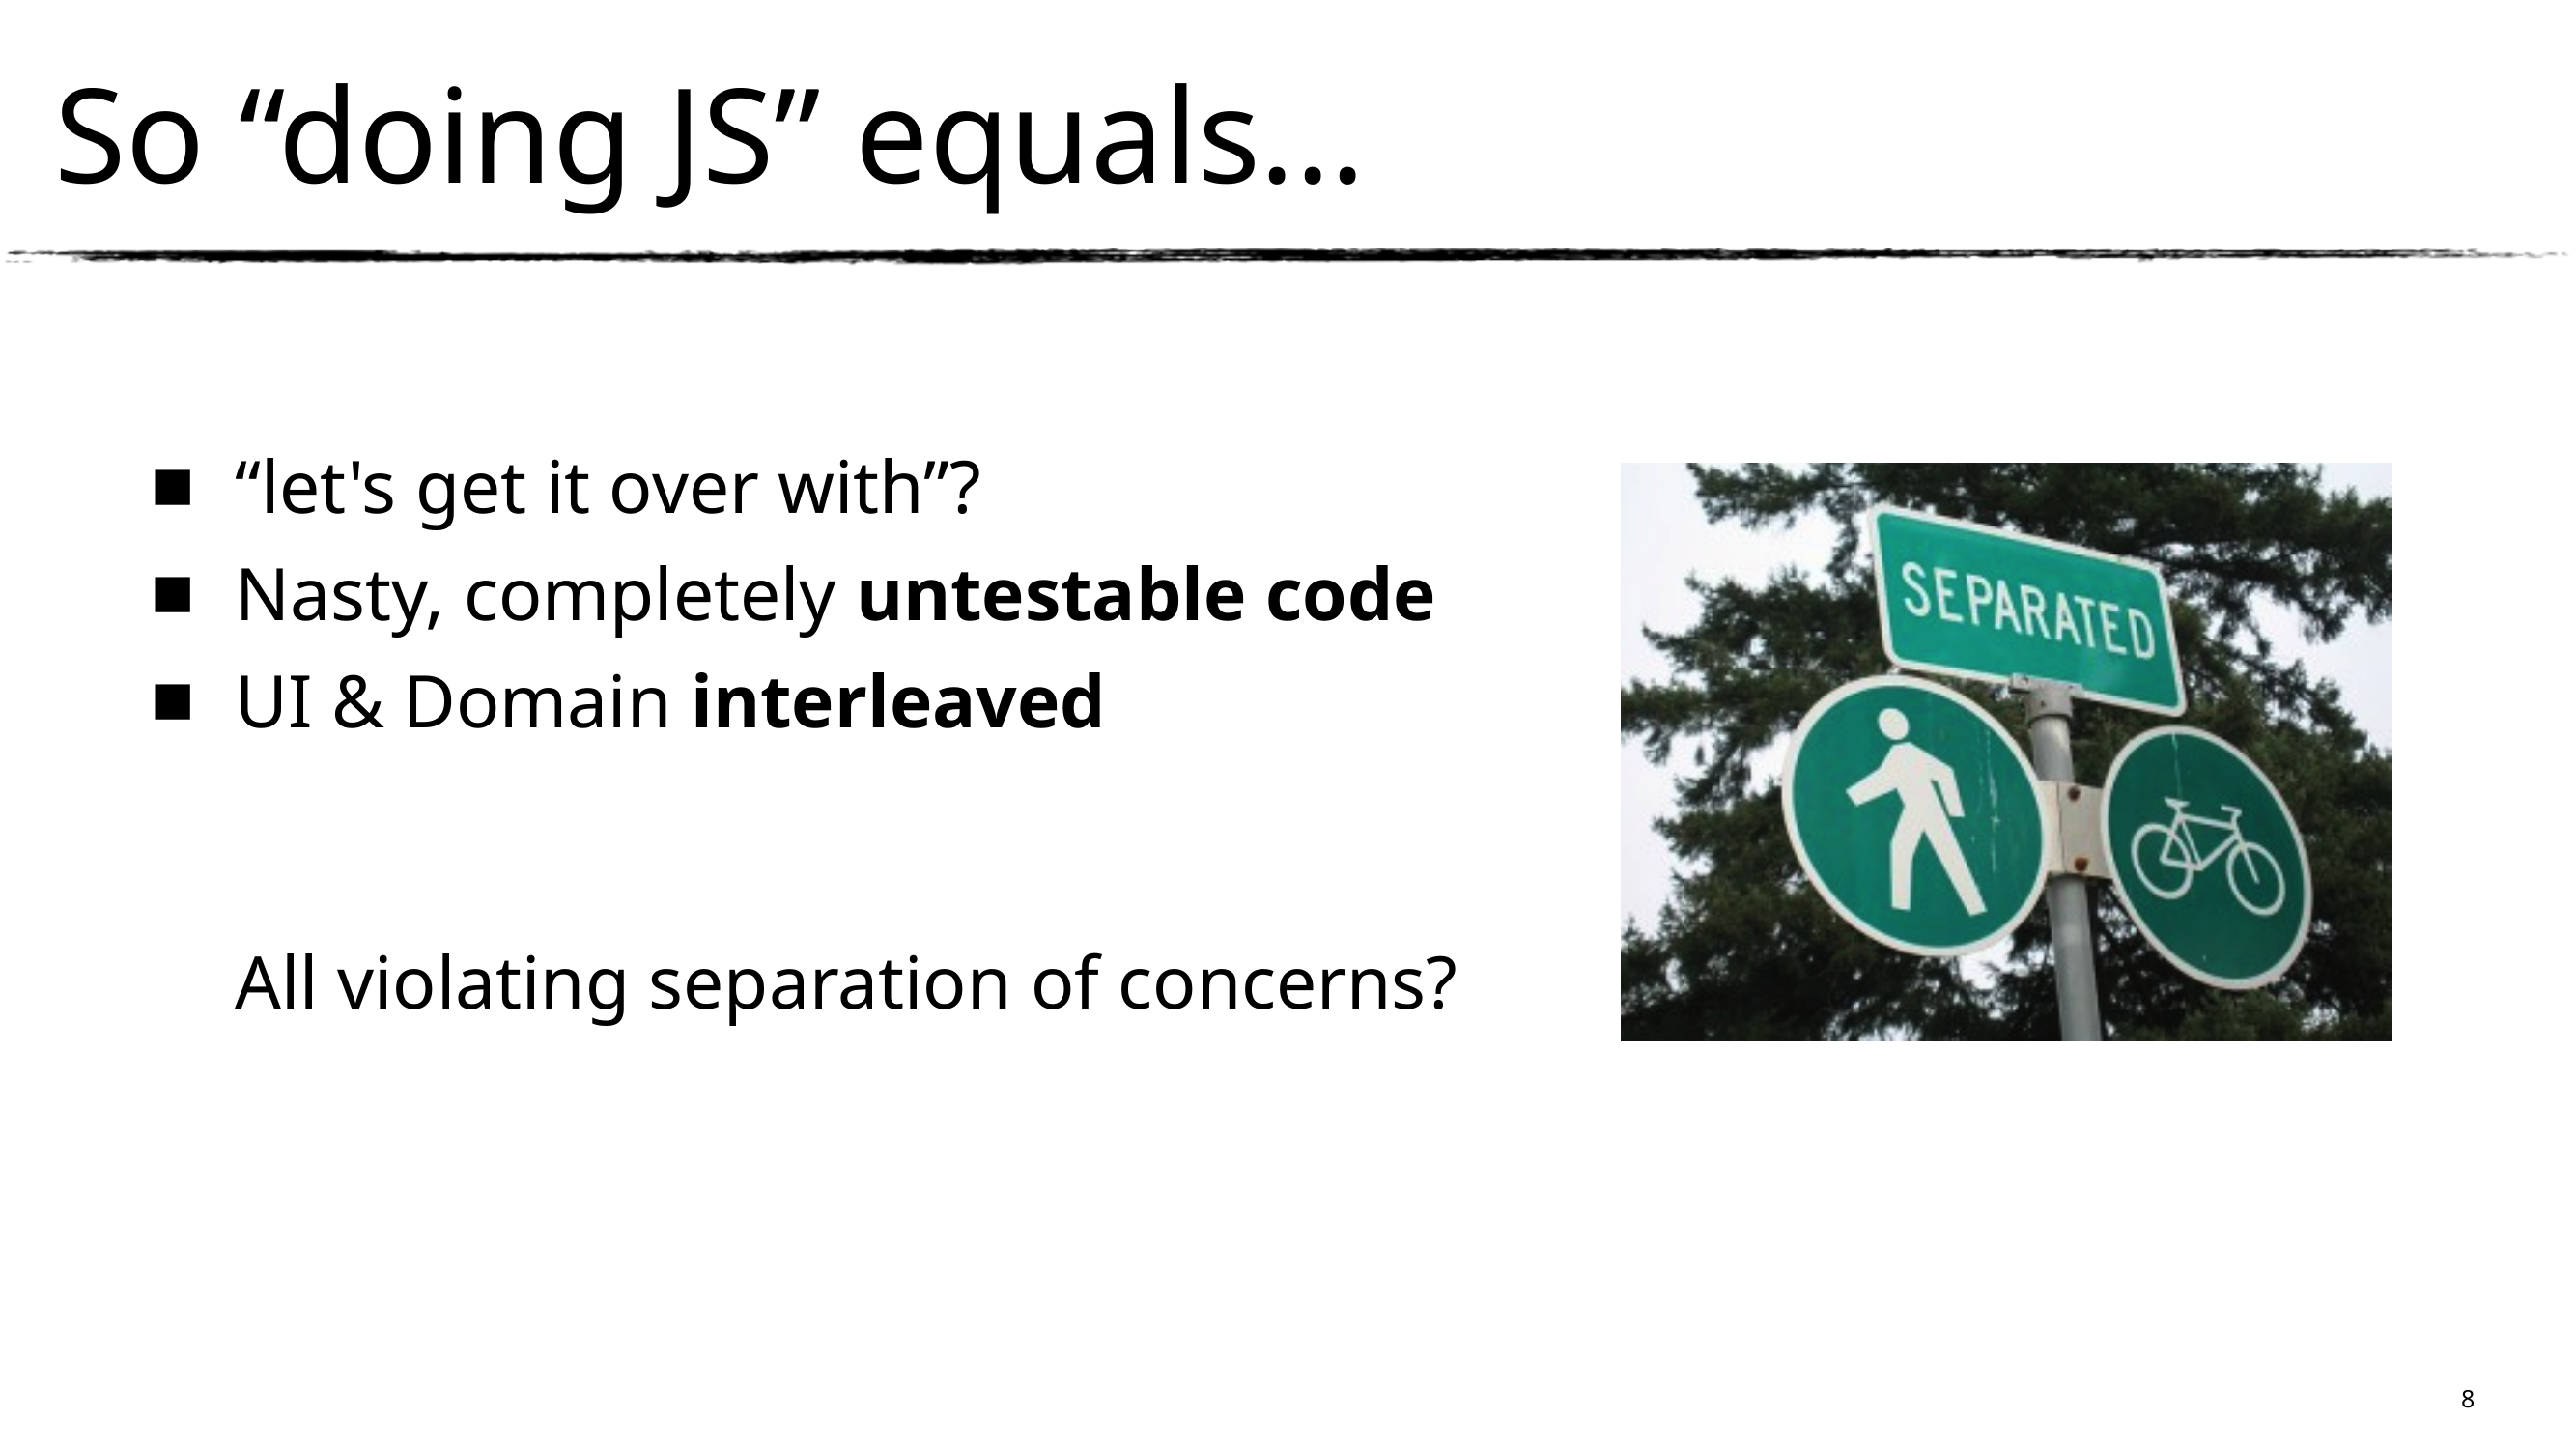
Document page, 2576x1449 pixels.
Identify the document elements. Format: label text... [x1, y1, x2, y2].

text_box So “doing JS” equals... [45, 12, 2528, 250]
picture [0, 248, 2576, 268]
text_box “let's get it over with”? Nasty, completely untestable code UI & Domain interleaved All violating separation of concerns? [116, 326, 2457, 1387]
text_box [2447, 1376, 2490, 1421]
picture [1621, 463, 2392, 1041]
